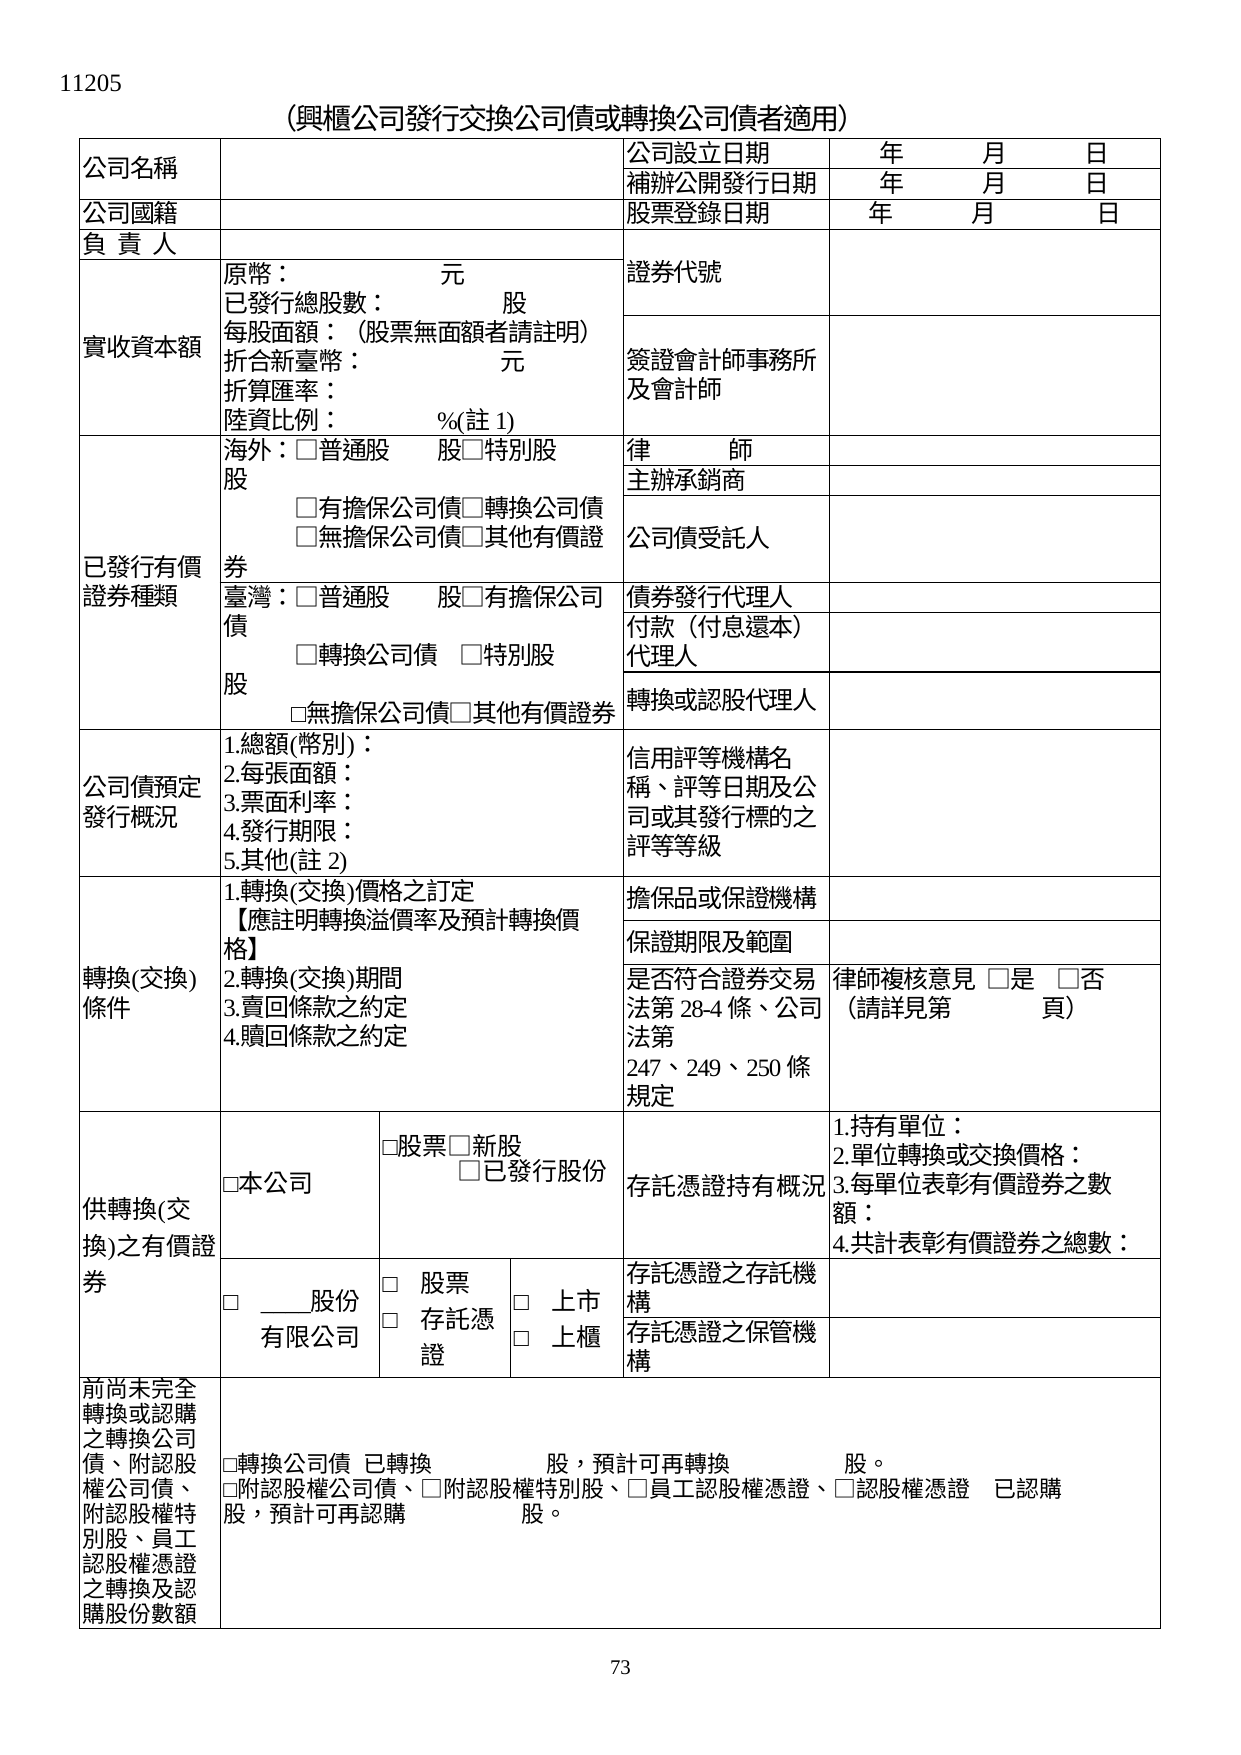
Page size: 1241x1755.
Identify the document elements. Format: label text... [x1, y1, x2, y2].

table_cell [830, 316, 1160, 435]
table_cell 臺灣：□普通股 股□有擔保公司債 □轉換公司債 □特別股 股 □無擔保公司債□其他有價證券 [221, 583, 623, 729]
table_cell 補辦公開發行日期 [624, 169, 829, 198]
table_cell [830, 1318, 1160, 1377]
table_cell 1.轉換(交換)價格之訂定 【應註明轉換溢價率及預計轉換價格】 2.轉換(交換)期間 3.賣回條款之約定 4.贖回條款之約定 [221, 877, 623, 1111]
table_header 公司名稱 [80, 139, 220, 198]
table_header 年 月 日 [830, 139, 1160, 168]
table_cell 公司國籍 [80, 200, 220, 229]
table_cell 公司債預定發行概況 [80, 730, 220, 876]
table_cell 擔保品或保證機構 [624, 877, 829, 920]
table_cell 證券代號 [624, 230, 829, 315]
table_cell 實收資本額 [80, 260, 220, 435]
table_cell 負 責 人 [80, 230, 220, 259]
table_cell 年 月 日 [830, 200, 1160, 229]
table_cell ____股份 有限公司 [221, 1259, 379, 1377]
table_cell [221, 230, 623, 259]
table_cell 存託憑證之存託機構 [624, 1259, 829, 1317]
table_cell 公司債受託人 [624, 496, 829, 582]
table_header [221, 139, 623, 198]
table_cell [830, 613, 1160, 671]
table_cell 主辦承銷商 [624, 466, 829, 495]
table_cell [830, 1259, 1160, 1317]
table_cell [221, 200, 623, 229]
table_cell 股票 存託憑證 [380, 1259, 510, 1377]
table_cell 付款（付息還本） 代理人 [624, 613, 829, 671]
table_cell □轉換公司債 已轉換 股，預計可再轉換 股。 □附認股權公司債、□附認股權特別股、□員工認股權憑證、□認股權憑證 已認購 股，預計可再認購 股。 [221, 1378, 1160, 1628]
table_cell 年 月 日 [830, 169, 1160, 198]
table_cell 供轉換(交換)之有價證券 [80, 1112, 220, 1377]
table_cell [830, 921, 1160, 964]
table_cell 存託憑證持有概況 [624, 1112, 829, 1258]
table_cell [830, 230, 1160, 315]
table_cell 律師複核意見 □是 □否 （請詳見第 頁） [830, 965, 1160, 1111]
table_cell 1.持有單位： 2.單位轉換或交換價格： 3.每單位表彰有價證券之數額： 4.共計表彰有價證券之總數： [830, 1112, 1160, 1258]
table_cell 原幣： 元 已發行總股數： 股 每股面額：（股票無面額者請註明） 折合新臺幣： 元 折算匯率： 陸資比例： %(註1) [221, 260, 623, 435]
table_cell □本公司 [221, 1112, 379, 1258]
table_cell 律 師 [624, 436, 829, 465]
table_cell 股票登錄日期 [624, 200, 829, 229]
table_cell 前尚未完全轉換或認購之轉換公司債、附認股權公司債、附認股權特別股、員工認股權憑證之轉換及認購股份數額 [80, 1378, 220, 1628]
table_cell 1.總額(幣別)： 2.每張面額： 3.票面利率： 4.發行期限： 5.其他(註2) [221, 730, 623, 876]
table_cell 存託憑證之保管機構 [624, 1318, 829, 1377]
table_cell 信用評等機構名稱、評等日期及公司或其發行標的之 評等等級 [624, 730, 829, 876]
table_cell [830, 673, 1160, 729]
table_cell 簽證會計師事務所及會計師 [624, 316, 829, 435]
subtitle （興櫃公司發行交換公司債或轉換公司債者適用） [0, 96, 1181, 138]
table_cell [830, 877, 1160, 920]
table_cell 債券發行代理人 [624, 583, 829, 612]
table_cell □股票□新股 □已發行股份 [380, 1112, 623, 1258]
table_header 公司設立日期 [624, 139, 829, 168]
table_cell 是否符合證券交易法第28-4條、公司法第247、249、250條規定 [624, 965, 829, 1111]
table_cell [830, 466, 1160, 495]
table_cell 轉換(交換)條件 [80, 877, 220, 1111]
table_cell 已發行有價證券種類 [80, 436, 220, 729]
table_cell 上市 上櫃 [511, 1259, 623, 1377]
table_cell [830, 496, 1160, 582]
table_cell 海外：□普通股 股□特別股 股 □有擔保公司債□轉換公司債 □無擔保公司債□其他有價證券 [221, 436, 623, 582]
table_cell 轉換或認股代理人 [624, 673, 829, 729]
table_cell [830, 730, 1160, 876]
table_cell [830, 583, 1160, 612]
table_cell 保證期限及範圍 [624, 921, 829, 964]
table_cell [830, 436, 1160, 465]
